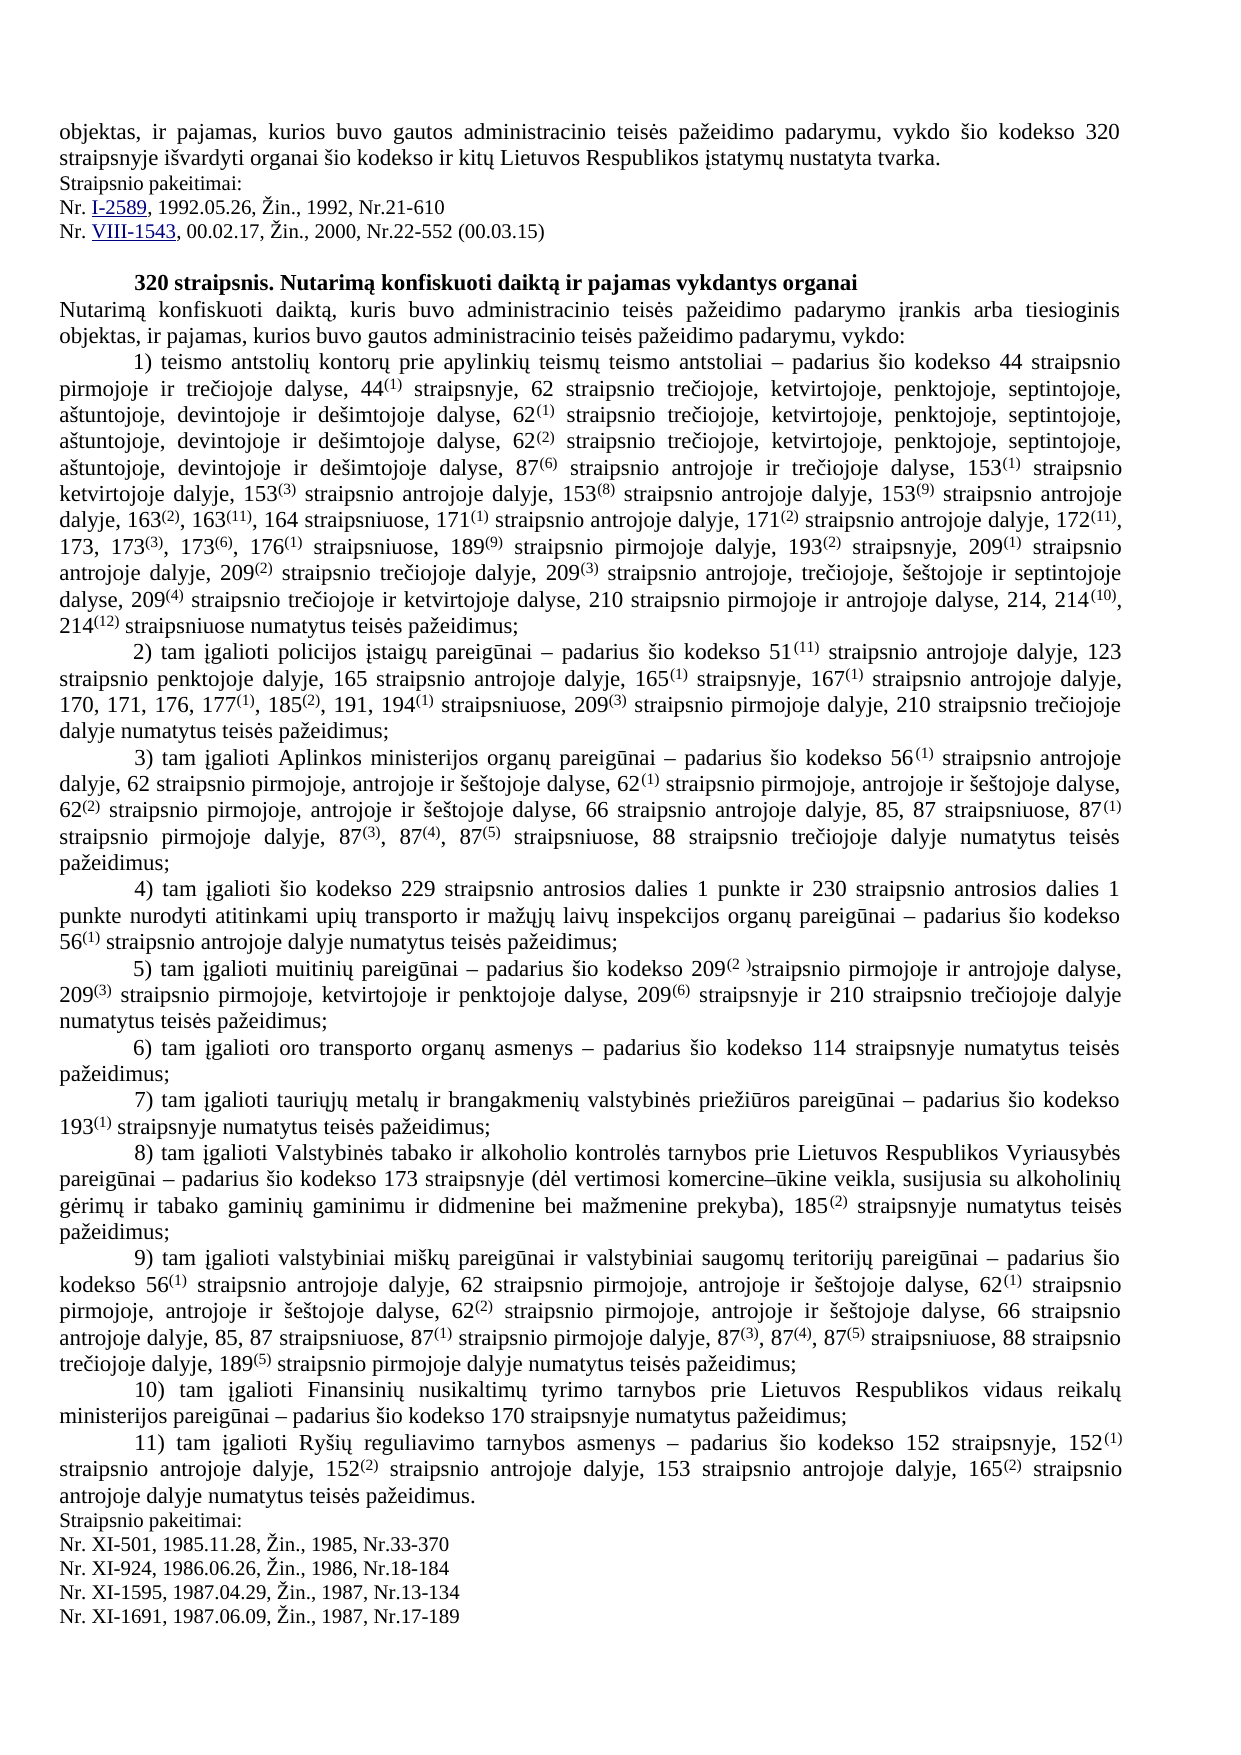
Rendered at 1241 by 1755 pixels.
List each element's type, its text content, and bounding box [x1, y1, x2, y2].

text Nr. VIII-1543, 00.02.17, Žin., 2000, Nr.22-552 (00.03.15) [59, 219, 1122, 243]
text 3) tam įgalioti Aplinkos ministerijos organų pareigūnai – padarius šio kodekso 56(1) straipsnio antrojoje dalyje, 62 straipsnio pirmojoje, antrojoje ir šeštojoje dalyse, 62(1) straipsnio pirmojoje, antrojoje ir šeštojoje dalyse, 62(2) straipsnio pirmojoje, antrojoje ir šeštojoje dalyse, 66 straipsnio antrojoje dalyje, 85, 87 straipsniuose, 87(1) straipsnio pirmojoje dalyje, 87(3), 87(4), 87(5) straipsniuose, 88 straipsnio trečiojoje dalyje numatytus teisės pažeidimus; [59, 744, 1121, 876]
text Straipsnio pakeitimai: [59, 1508, 1122, 1532]
text 2) tam įgalioti policijos įstaigų pareigūnai – padarius šio kodekso 51(11) straipsnio antrojoje dalyje, 123 straipsnio penktojoje dalyje, 165 straipsnio antrojoje dalyje, 165(1) straipsnyje, 167(1) straipsnio antrojoje dalyje, 170, 171, 176, 177(1), 185(2), 191, 194(1) straipsniuose, 209(3) straipsnio pirmojoje dalyje, 210 straipsnio trečiojoje dalyje numatytus teisės pažeidimus; [59, 638, 1122, 744]
text Nutarimą konfiskuoti daiktą, kuris buvo administracinio teisės pažeidimo padarymo įrankis arba tiesioginis objektas, ir pajamas, kurios buvo gautos administracinio teisės pažeidimo padarymu, vykdo: [59, 296, 1121, 348]
text Nr. I-2589, 1992.05.26, Žin., 1992, Nr.21-610 [59, 195, 1122, 219]
text 8) tam įgalioti Valstybinės tabako ir alkoholio kontrolės tarnybos prie Lietuvos Respublikos Vyriausybės pareigūnai – padarius šio kodekso 173 straipsnyje (dėl vertimosi komercine–ūkine veikla, susijusia su alkoholinių gėrimų ir tabako gaminių gaminimu ir didmenine bei mažmenine prekyba), 185(2) straipsnyje numatytus teisės pažeidimus; [59, 1139, 1122, 1244]
text 4) tam įgalioti šio kodekso 229 straipsnio antrosios dalies 1 punkte ir 230 straipsnio antrosios dalies 1 punkte nurodyti atitinkami upių transporto ir mažųjų laivų inspekcijos organų pareigūnai – padarius šio kodekso 56(1) straipsnio antrojoje dalyje numatytus teisės pažeidimus; [59, 876, 1121, 954]
text 6) tam įgalioti oro transporto organų asmenys – padarius šio kodekso 114 straipsnyje numatytus teisės pažeidimus; [59, 1034, 1121, 1086]
text 320 straipsnis. Nutarimą konfiskuoti daiktą ir pajamas vykdantys organai [59, 269, 1121, 296]
text Nr. XI-1691, 1987.06.09, Žin., 1987, Nr.17-189 [59, 1604, 1122, 1628]
text Nr. XI-501, 1985.11.28, Žin., 1985, Nr.33-370 [59, 1532, 1122, 1556]
text 5) tam įgalioti muitinių pareigūnai – padarius šio kodekso 209(2 )straipsnio pirmojoje ir antrojoje dalyse, 209(3) straipsnio pirmojoje, ketvirtojoje ir penktojoje dalyse, 209(6) straipsnyje ir 210 straipsnio trečiojoje dalyje numatytus teisės pažeidimus; [59, 954, 1122, 1034]
text 9) tam įgalioti valstybiniai miškų pareigūnai ir valstybiniai saugomų teritorijų pareigūnai – padarius šio kodekso 56(1) straipsnio antrojoje dalyje, 62 straipsnio pirmojoje, antrojoje ir šeštojoje dalyse, 62(1) straipsnio pirmojoje, antrojoje ir šeštojoje dalyse, 62(2) straipsnio pirmojoje, antrojoje ir šeštojoje dalyse, 66 straipsnio antrojoje dalyje, 85, 87 straipsniuose, 87(1) straipsnio pirmojoje dalyje, 87(3), 87(4), 87(5) straipsniuose, 88 straipsnio trečiojoje dalyje, 189(5) straipsnio pirmojoje dalyje numatytus teisės pažeidimus; [59, 1244, 1121, 1376]
text 10) tam įgalioti Finansinių nusikaltimų tyrimo tarnybos prie Lietuvos Respublikos vidaus reikalų ministerijos pareigūnai – padarius šio kodekso 170 straipsnyje numatytus pažeidimus; [59, 1376, 1122, 1429]
text 7) tam įgalioti tauriųjų metalų ir brangakmenių valstybinės priežiūros pareigūnai – padarius šio kodekso 193(1) straipsnyje numatytus teisės pažeidimus; [59, 1086, 1121, 1139]
text Nr. XI-1595, 1987.04.29, Žin., 1987, Nr.13-134 [59, 1580, 1122, 1604]
text Straipsnio pakeitimai: [59, 171, 1122, 195]
text Nr. XI-924, 1986.06.26, Žin., 1986, Nr.18-184 [59, 1556, 1122, 1580]
text 11) tam įgalioti Ryšių reguliavimo tarnybos asmenys – padarius šio kodekso 152 straipsnyje, 152(1) straipsnio antrojoje dalyje, 152(2) straipsnio antrojoje dalyje, 153 straipsnio antrojoje dalyje, 165(2) straipsnio antrojoje dalyje numatytus teisės pažeidimus. [59, 1429, 1122, 1508]
text 1) teismo antstolių kontorų prie apylinkių teismų teismo antstoliai – padarius šio kodekso 44 straipsnio pirmojoje ir trečiojoje dalyse, 44(1) straipsnyje, 62 straipsnio trečiojoje, ketvirtojoje, penktojoje, septintojoje, aštuntojoje, devintojoje ir dešimtojoje dalyse, 62(1) straipsnio trečiojoje, ketvirtojoje, penktojoje, septintojoje, aštuntojoje, devintojoje ir dešimtojoje dalyse, 62(2) straipsnio trečiojoje, ketvirtojoje, penktojoje, septintojoje, aštuntojoje, devintojoje ir dešimtojoje dalyse, 87(6) straipsnio antrojoje ir trečiojoje dalyse, 153(1) straipsnio ketvirtojoje dalyje, 153(3) straipsnio antrojoje dalyje, 153(8) straipsnio antrojoje dalyje, 153(9) straipsnio antrojoje dalyje, 163(2), 163(11), 164 straipsniuose, 171(1) straipsnio antrojoje dalyje, 171(2) straipsnio antrojoje dalyje, 172(11), 173, 173(3), 173(6), 176(1) straipsniuose, 189(9) straipsnio pirmojoje dalyje, 193(2) straipsnyje, 209(1) straipsnio antrojoje dalyje, 209(2) straipsnio trečiojoje dalyje, 209(3) straipsnio antrojoje, trečiojoje, šeštojoje ir septintojoje dalyse, 209(4) straipsnio trečiojoje ir ketvirtojoje dalyse, 210 straipsnio pirmojoje ir antrojoje dalyse, 214, 214(10), 214(12) straipsniuose numatytus teisės pažeidimus; [59, 348, 1122, 638]
text objektas, ir pajamas, kurios buvo gautos administracinio teisės pažeidimo padarymu, vykdo šio kodekso 320 straipsnyje išvardyti organai šio kodekso ir kitų Lietuvos Respublikos įstatymų nustatyta tvarka. [59, 118, 1122, 171]
